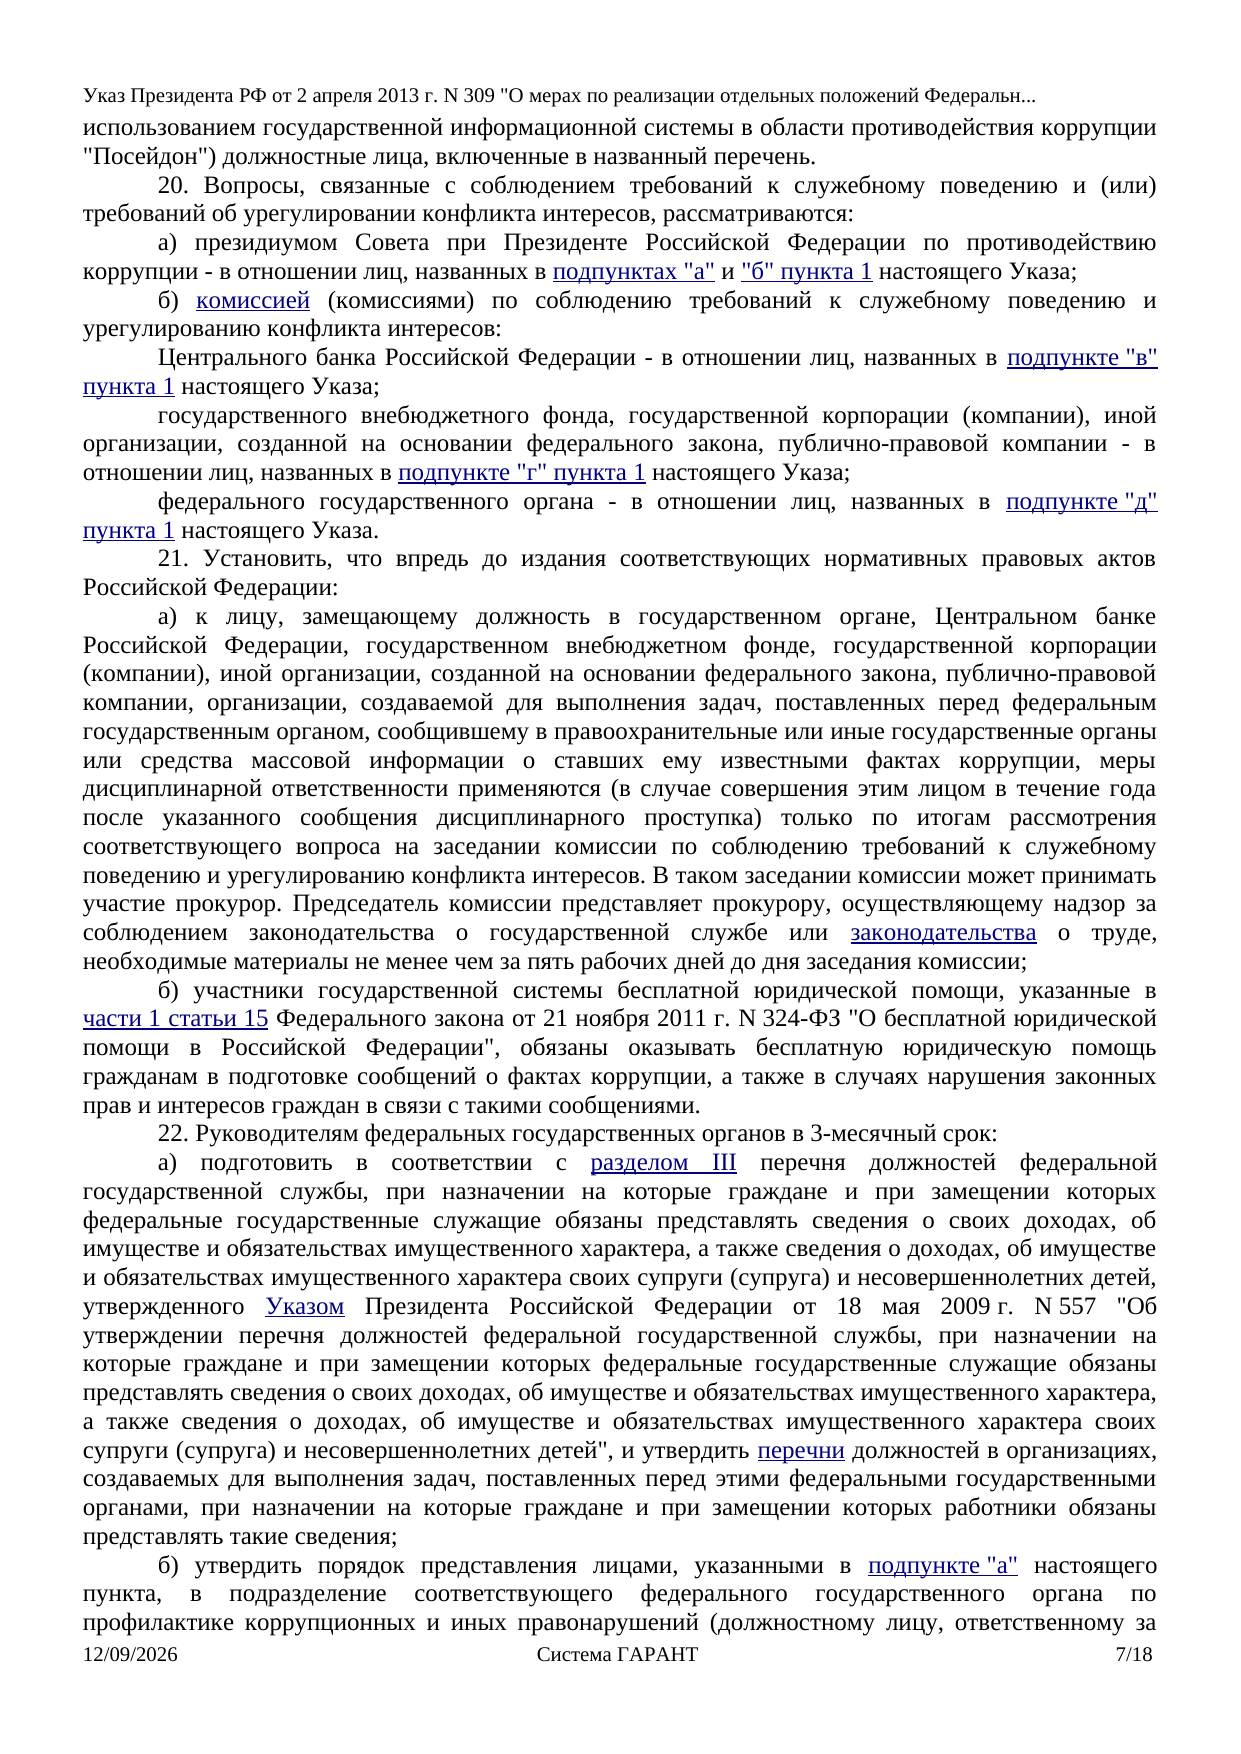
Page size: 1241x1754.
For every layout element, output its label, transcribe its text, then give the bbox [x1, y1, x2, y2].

text Центрального банка Российской Федерации - в отношении лиц, названных в подпункте "в" пункта 1 настоящего Указа; [83, 342, 1157, 400]
text б) комиссией (комиссиями) по соблюдению требований к служебному поведению и урегулированию конфликта интересов: [83, 285, 1157, 342]
text а) к лицу, замещающему должность в государственном органе, Центральном банке Российской Федерации, государственном внебюджетном фонде, государственной корпорации (компании), иной организации, созданной на основании федерального закона, публично-правовой компании, организации, создаваемой для выполнения задач, поставленных перед федеральным государственным органом, сообщившему в правоохранительные или иные государственные органы или средства массовой информации о ставших ему известными фактах коррупции, меры дисциплинарной ответственности применяются (в случае совершения этим лицом в течение года после указанного сообщения дисциплинарного проступка) только по итогам рассмотрения соответствующего вопроса на заседании комиссии по соблюдению требований к служебному поведению и урегулированию конфликта интересов. В таком заседании комиссии может принимать участие прокурор. Председатель комиссии представляет прокурору, осуществляющему надзор за соблюдением законодательства о государственной службе или законодательства о труде, необходимые материалы не менее чем за пять рабочих дней до дня заседания комиссии; [83, 601, 1157, 975]
text 22. Руководителям федеральных государственных органов в 3-месячный срок: [83, 1118, 1157, 1147]
text федерального государственного органа - в отношении лиц, названных в подпункте "д" пункта 1 настоящего Указа. [83, 486, 1157, 543]
text а) подготовить в соответствии с разделом III перечня должностей федеральной государственной службы, при назначении на которые граждане и при замещении которых федеральные государственные служащие обязаны представлять сведения о своих доходах, об имуществе и обязательствах имущественного характера, а также сведения о доходах, об имуществе и обязательствах имущественного характера своих супруги (супруга) и несовершеннолетних детей, утвержденного Указом Президента Российской Федерации от 18 мая 2009 г. N 557 "Об утверждении перечня должностей федеральной государственной службы, при назначении на которые граждане и при замещении которых федеральные государственные служащие обязаны представлять сведения о своих доходах, об имуществе и обязательствах имущественного характера, а также сведения о доходах, об имуществе и обязательствах имущественного характера своих супруги (супруга) и несовершеннолетних детей", и утвердить перечни должностей в организациях, создаваемых для выполнения задач, поставленных перед этими федеральными государственными органами, при назначении на которые граждане и при замещении которых работники обязаны представлять такие сведения; [83, 1147, 1157, 1550]
text б) участники государственной системы бесплатной юридической помощи, указанные в части 1 статьи 15 Федерального закона от 21 ноября 2011 г. N 324-ФЗ "О бесплатной юридической помощи в Российской Федерации", обязаны оказывать бесплатную юридическую помощь гражданам в подготовке сообщений о фактах коррупции, а также в случаях нарушения законных прав и интересов граждан в связи с такими сообщениями. [83, 975, 1157, 1118]
text 21. Установить, что впредь до издания соответствующих нормативных правовых актов Российской Федерации: [83, 543, 1157, 601]
text б) утвердить порядок представления лицами, указанными в подпункте "а" настоящего пункта, в подразделение соответствующего федерального государственного органа по профилактике коррупционных и иных правонарушений (должностному лицу, ответственному за [83, 1550, 1157, 1636]
text использованием государственной информационной системы в области противодействия коррупции "Посейдон") должностные лица, включенные в названный перечень. [83, 112, 1157, 170]
text 20. Вопросы, связанные с соблюдением требований к служебному поведению и (или) требований об урегулировании конфликта интересов, рассматриваются: [83, 170, 1157, 227]
text государственного внебюджетного фонда, государственной корпорации (компании), иной организации, созданной на основании федерального закона, публично-правовой компании - в отношении лиц, названных в подпункте "г" пункта 1 настоящего Указа; [83, 400, 1157, 486]
text а) президиумом Совета при Президенте Российской Федерации по противодействию коррупции - в отношении лиц, названных в подпунктах "а" и "б" пункта 1 настоящего Указа; [83, 227, 1157, 285]
